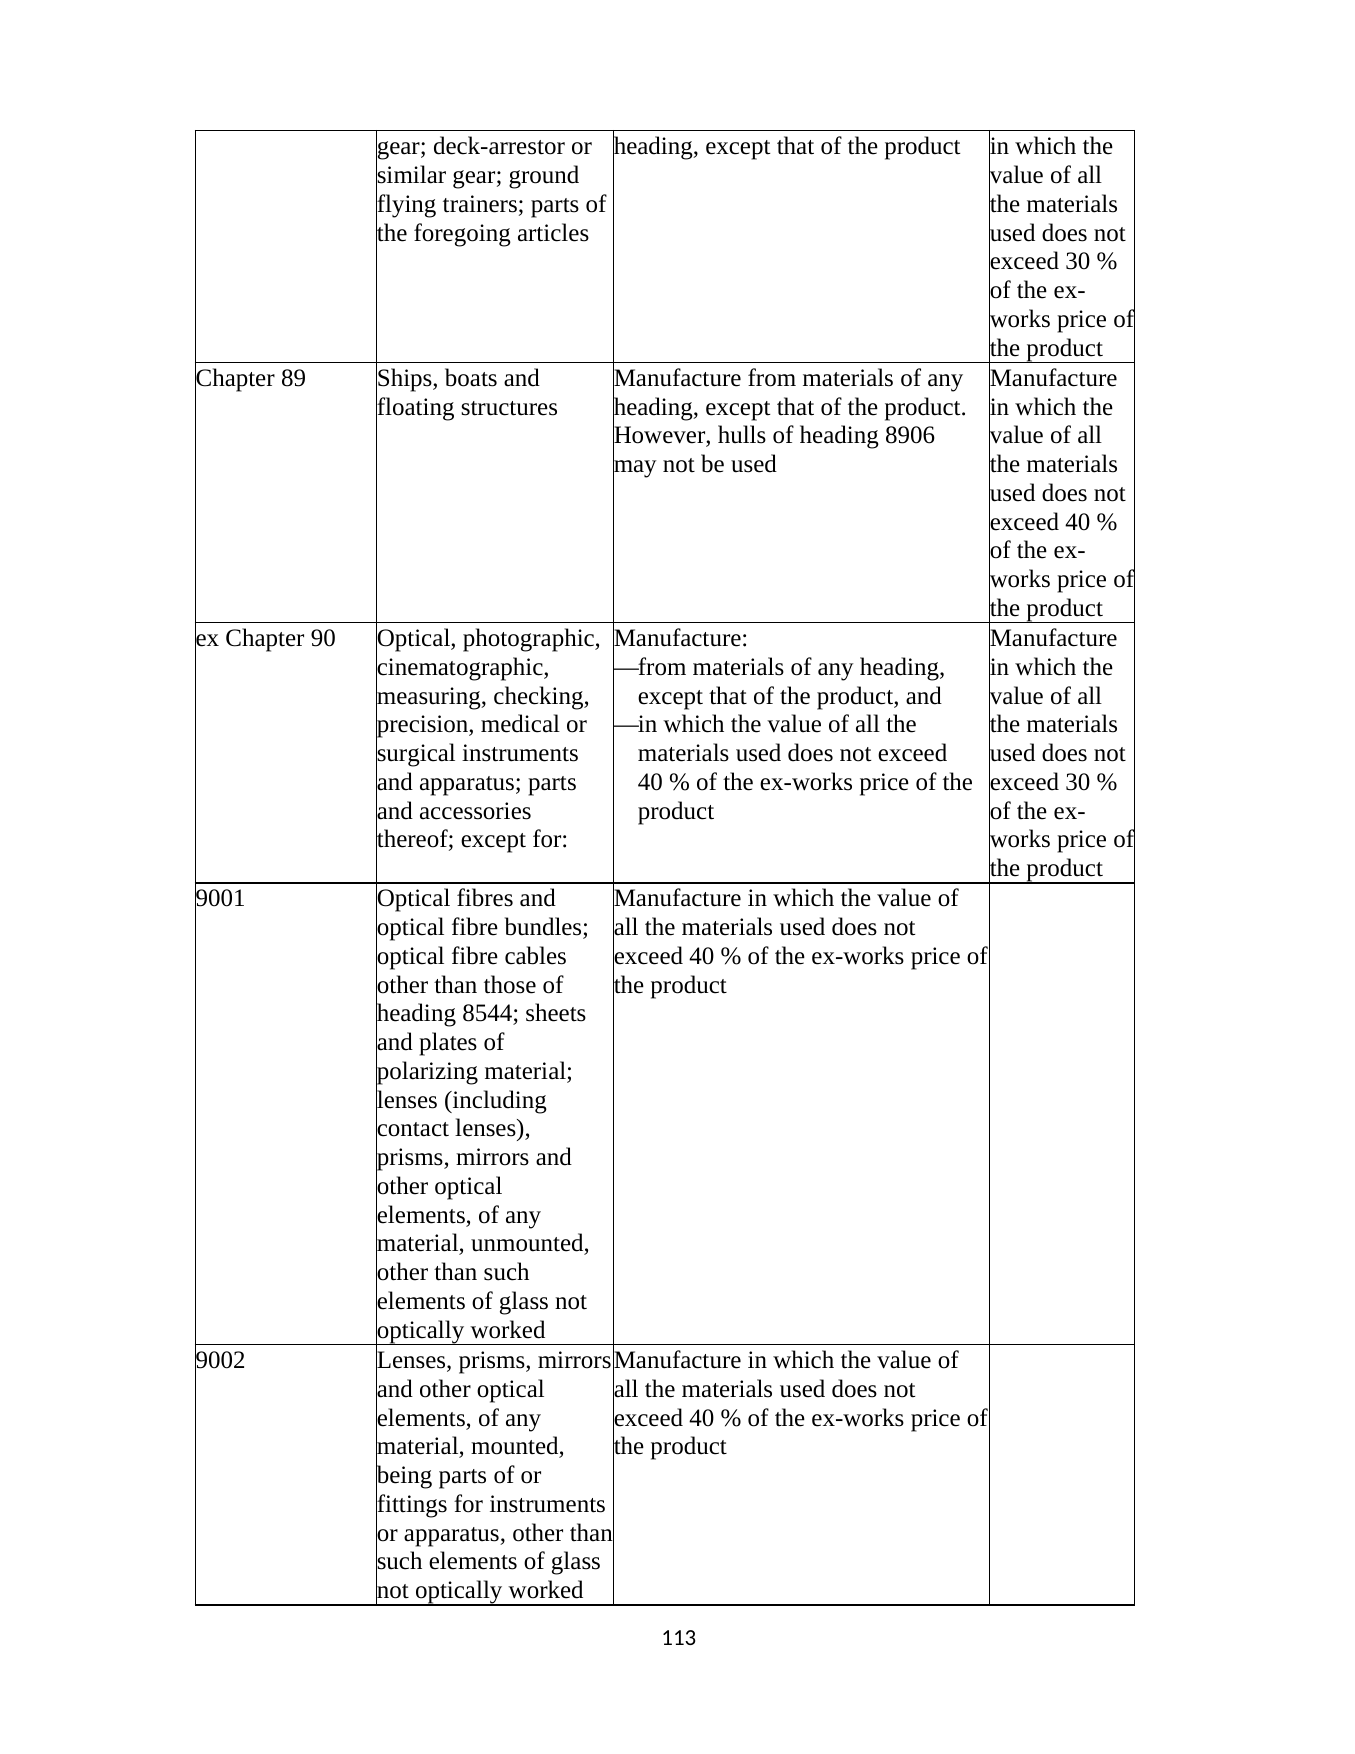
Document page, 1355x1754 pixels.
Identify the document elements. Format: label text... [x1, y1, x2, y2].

table_cell Lenses, prisms, mirrors and other optical elements, of any material, mounted, being parts of or fittings for instruments or apparatus, other than such elements of glass not optically worked [377, 1345, 613, 1604]
table_cell Manufacture: [614, 623, 989, 652]
table_cell [990, 1345, 1134, 1604]
table_cell in which the value of all the materials used does not exceed 30 % of the ex-works price of the product [990, 131, 1134, 361]
table_cell Manufacture in which the value of all the materials used does not exceed 40 % of the ex-works price of the product [614, 884, 989, 1343]
table_cell heading, except that of the product [614, 131, 989, 361]
table_cell Chapter 89 [196, 363, 376, 622]
table_cell Manufacture in which the value of all the materials used does not exceed 40 % of the ex-works price of the product [990, 363, 1134, 622]
table_header — [614, 652, 638, 669]
table_cell Ships, boats and floating structures [377, 363, 613, 622]
table_cell Optical fibres and optical fibre bundles; optical fibre cables other than those of heading 8544; sheets and plates of polarizing material; lenses (including contact lenses), prisms, mirrors and other optical elements, of any material, unmounted, other than such elements of glass not optically worked [377, 884, 613, 1343]
table_header — [614, 670, 638, 709]
table_cell Manufacture from materials of any heading, except that of the product. However, hulls of heading 8906 may not be used [614, 363, 989, 622]
table_cell gear; deck-arrestor or similar gear; ground flying trainers; parts of the foregoing articles [377, 131, 613, 361]
table_header from materials of any heading, except that of the product, and [638, 652, 989, 709]
table_header in which the value of all the materials used does not exceed 40 % of the ex-works price of the product [638, 710, 989, 824]
table_cell 9001 [196, 884, 376, 1343]
table_cell [990, 884, 1134, 1343]
table_cell Optical, photographic, cinematographic, measuring, checking, precision, medical or surgical instruments and apparatus; parts and accessories thereof; except for: [377, 623, 613, 882]
table_cell 9002 [196, 1345, 376, 1604]
table_cell ex Chapter 90 [196, 623, 376, 882]
table_cell [614, 824, 989, 882]
table_header — [614, 710, 638, 726]
table_cell [196, 131, 376, 361]
table_header — [614, 727, 638, 824]
table_cell Manufacture in which the value of all the materials used does not exceed 40 % of the ex-works price of the product [614, 1345, 989, 1604]
table_cell Manufacture in which the value of all the materials used does not exceed 30 % of the ex-works price of the product [990, 623, 1134, 882]
